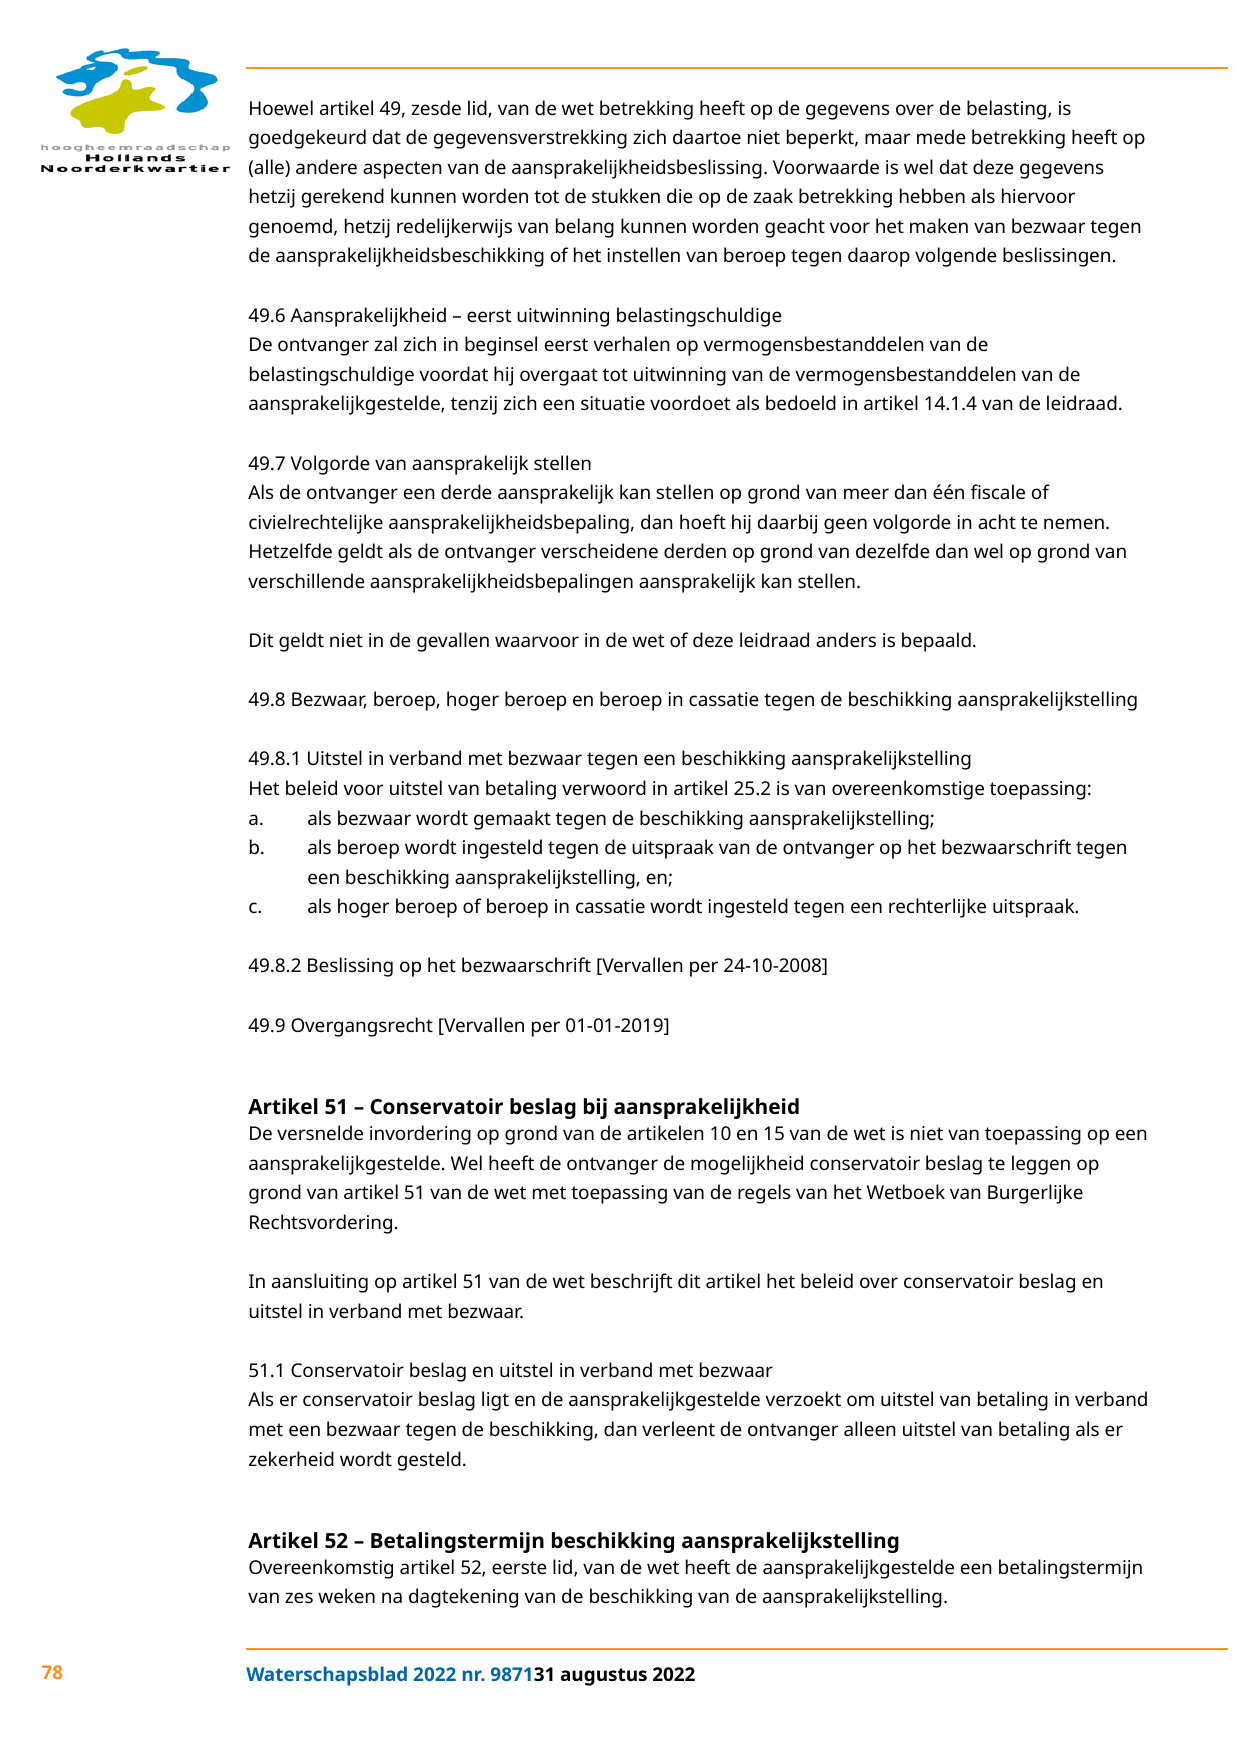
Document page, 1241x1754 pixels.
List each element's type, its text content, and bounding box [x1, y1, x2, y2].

text De versnelde invordering op grond van de artikelen 10 en 15 van de wet is niet van toepassing op een aansprakelijkgestelde. Wel heeft de ontvanger de mogelijkheid conservatoir beslag te leggen op grond van artikel 51 van de wet met toepassing van de regels van het Wetboek van Burgerlijke Rechtsvordering. [248, 1120, 1152, 1235]
text Als er conservatoir beslag ligt en de aansprakelijkgestelde verzoekt om uitstel van betaling in verband met een bezwaar tegen de beschikking, dan verleent de ontvanger alleen uitstel van betaling als er zekerheid wordt gesteld. [248, 1387, 1152, 1471]
list als bezwaar wordt gemaakt tegen de beschikking aansprakelijkstelling; [248, 805, 1152, 831]
text 49.8.2 Beslissing op het bezwaarschrift [Vervallen per 24-10-2008] [248, 953, 1152, 978]
text Artikel 52 – Betalingstermijn beschikking aansprakelijkstelling [248, 1526, 1152, 1554]
text Artikel 51 – Conservatoir beslag bij aansprakelijkheid [248, 1092, 1152, 1120]
text 49.9 Overgangsrecht [Vervallen per 01-01-2019] [248, 1012, 1152, 1038]
text Als de ontvanger een derde aansprakelijk kan stellen op grond van meer dan één fiscale of civielrechtelijke aansprakelijkheidsbepaling, dan hoeft hij daarbij geen volgorde in acht te nemen. Hetzelfde geldt als de ontvanger verscheidene derden op grond van dezelfde dan wel op grond van verschillende aansprakelijkheidsbepalingen aansprakelijk kan stellen. [248, 479, 1152, 594]
text Dit geldt niet in de gevallen waarvoor in de wet of deze leidraad anders is bepaald. [248, 627, 1152, 653]
list als beroep wordt ingesteld tegen de uitspraak van de ontvanger op het bezwaarschrift tegen een beschikking aansprakelijkstelling, en; [248, 834, 1152, 890]
text In aansluiting op artikel 51 van de wet beschrijft dit artikel het beleid over conservatoir beslag en uitstel in verband met bezwaar. [248, 1268, 1152, 1323]
text Overeenkomstig artikel 52, eerste lid, van de wet heeft de aansprakelijkgestelde een betalingstermijn van zes weken na dagtekening van de beschikking van de aansprakelijkstelling. [248, 1554, 1152, 1609]
text Hoewel artikel 49, zesde lid, van de wet betrekking heeft op de gegevens over de belasting, is goedgekeurd dat de gegevensverstrekking zich daartoe niet beperkt, maar mede betrekking heeft op (alle) andere aspecten van de aansprakelijkheidsbeslissing. Voorwaarde is wel dat deze gegevens hetzij gerekend kunnen worden tot de stukken die op de zaak betrekking hebben als hiervoor genoemd, hetzij redelijkerwijs van belang kunnen worden geacht voor het maken van bezwaar tegen de aansprakelijkheidsbeschikking of het instellen van beroep tegen daarop volgende beslissingen. [248, 95, 1152, 268]
text 49.6 Aansprakelijkheid – eerst uitwinning belastingschuldige [248, 302, 1152, 328]
list als hoger beroep of beroep in cassatie wordt ingesteld tegen een rechterlijke uitspraak. [248, 893, 1152, 919]
text 49.8.1 Uitstel in verband met bezwaar tegen een beschikking aansprakelijkstelling [248, 746, 1152, 771]
text 51.1 Conservatoir beslag en uitstel in verband met bezwaar [248, 1357, 1152, 1383]
text Het beleid voor uitstel van betaling verwoord in artikel 25.2 is van overeenkomstige toepassing: [248, 775, 1152, 801]
text De ontvanger zal zich in beginsel eerst verhalen op vermogensbestanddelen van de belastingschuldige voordat hij overgaat tot uitwinning van de vermogensbestanddelen van de aansprakelijkgestelde, tenzij zich een situatie voordoet als bedoeld in artikel 14.1.4 van de leidraad. [248, 331, 1152, 416]
picture [41, 47, 231, 172]
text 49.7 Volgorde van aansprakelijk stellen [248, 450, 1152, 476]
text 49.8 Bezwaar, beroep, hoger beroep en beroep in cassatie tegen de beschikking aansprakelijkstelling [248, 686, 1152, 712]
